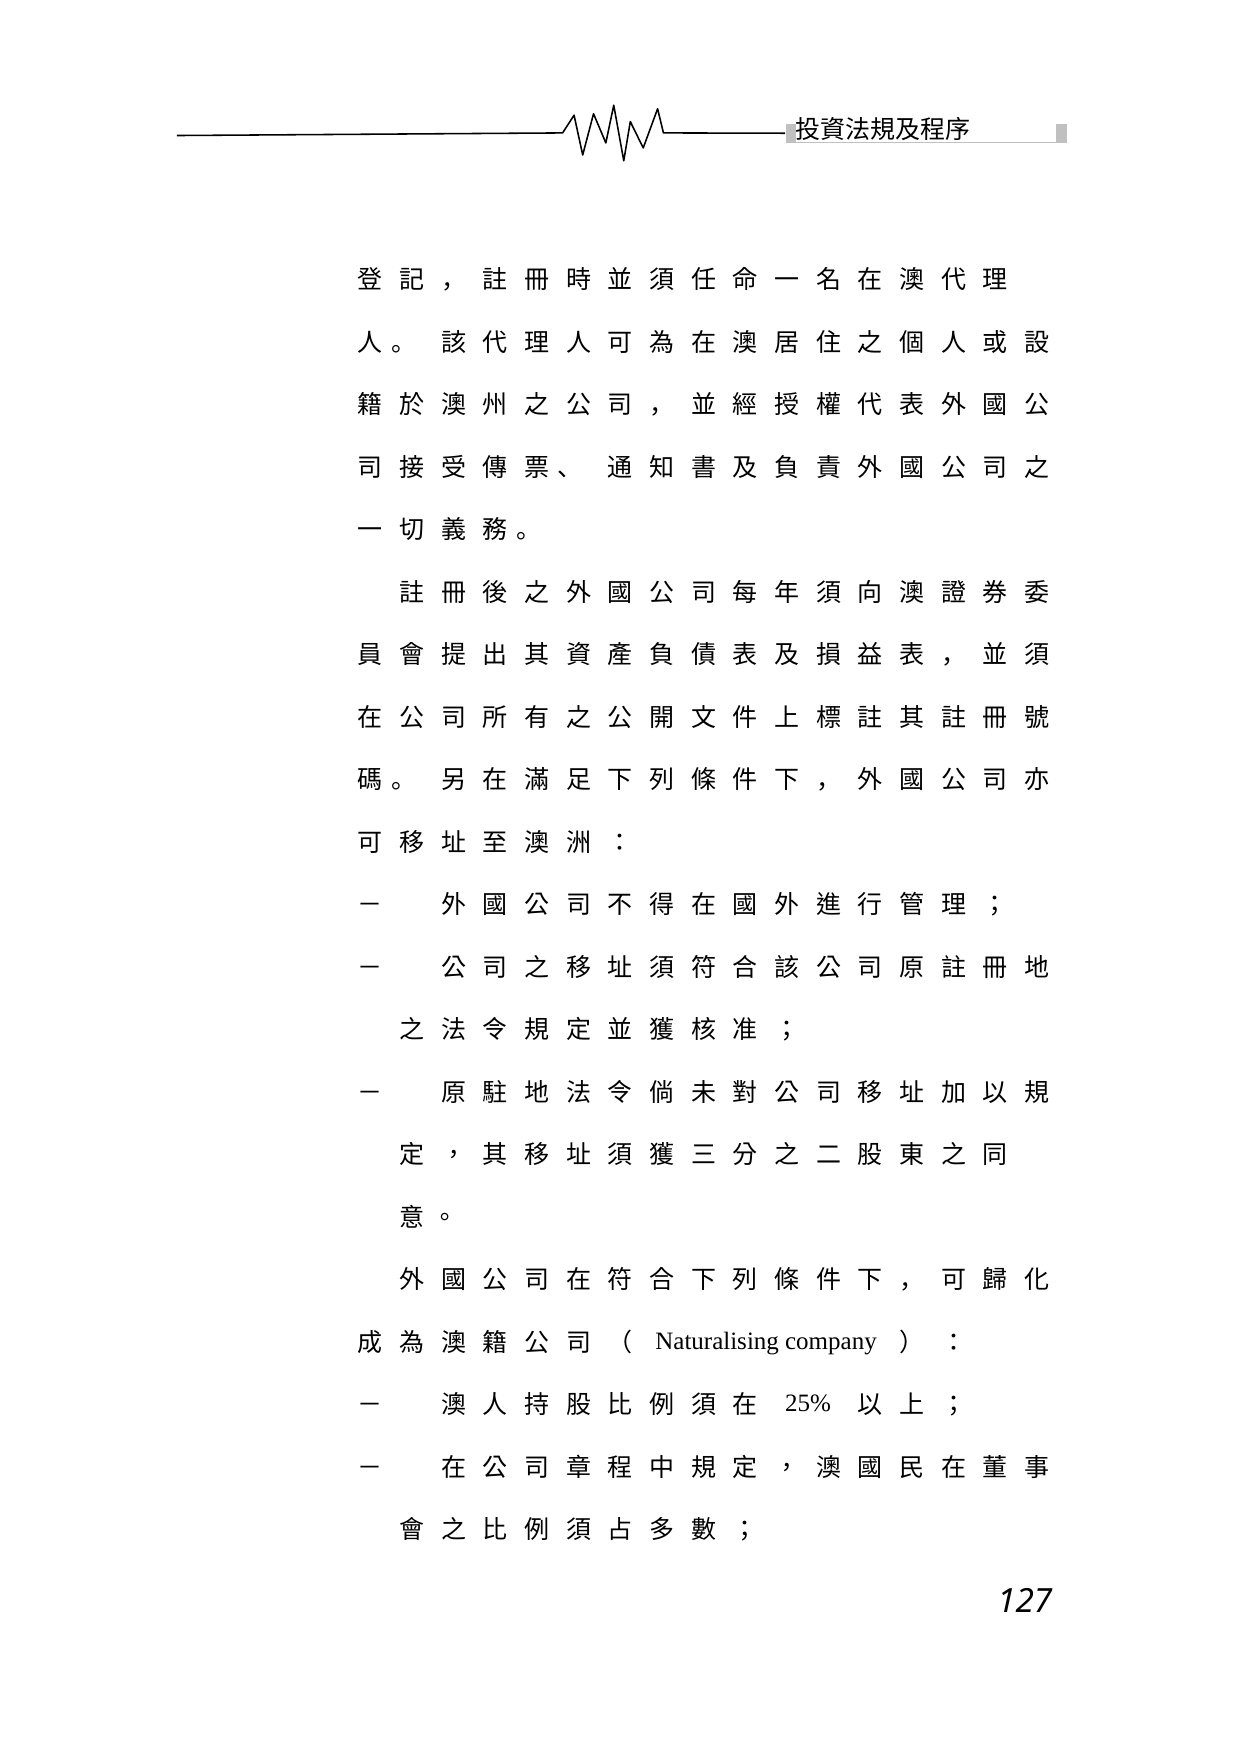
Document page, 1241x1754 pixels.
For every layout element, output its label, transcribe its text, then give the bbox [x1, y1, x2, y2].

text 註冊後之外國公司每年須向澳證券委員會提出其資產負債表及損益表，並須在公司所有之公開文件上標註其註冊號碼。另在滿足下列條件下，外國公司亦可移址至澳洲： [330, 549, 1058, 861]
text － 澳人持股比例須在25%以上； [330, 1361, 1058, 1424]
text 登記，註冊時並須任命一名在澳代理人。該代理人可為在澳居住之個人或設籍於澳州之公司，並經授權代表外國公司接受傳票、通知書及負責外國公司之一切義務。 [330, 236, 1058, 549]
text 外國公司在符合下列條件下，可歸化成為澳籍公司（Naturalising company）： [330, 1236, 1058, 1361]
text － 原駐地法令倘未對公司移址加以規定，其移址須獲三分之二股東之同意。 [330, 1049, 1058, 1236]
text － 外國公司不得在國外進行管理； [330, 861, 1058, 924]
text － 公司之移址須符合該公司原註冊地之法令規定並獲核准； [330, 924, 1058, 1049]
text － 在公司章程中規定，澳國民在董事會之比例須占多數； [330, 1424, 1058, 1549]
